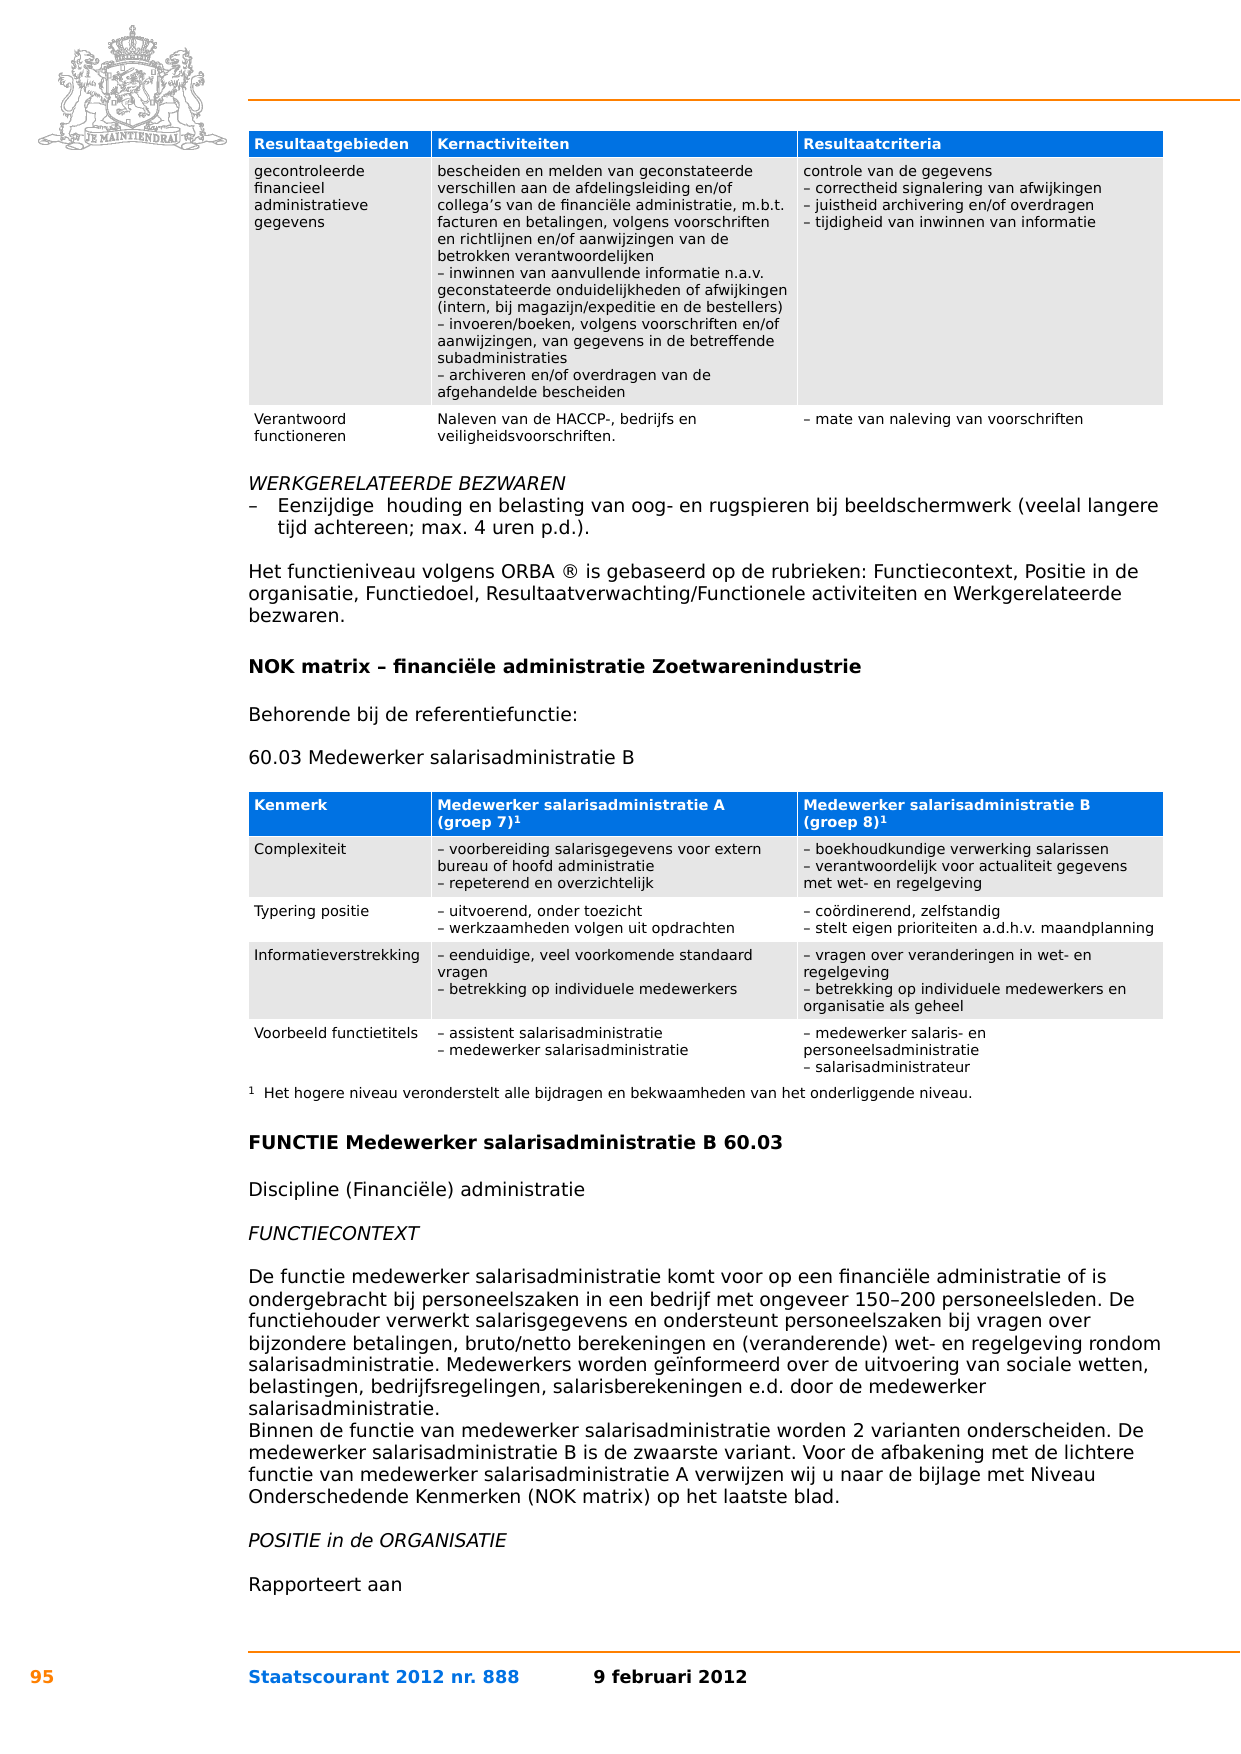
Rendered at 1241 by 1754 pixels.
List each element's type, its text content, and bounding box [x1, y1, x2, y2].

table_cell Voorbeeld functietitels [249, 1021, 431, 1081]
text Binnen de functie van medewerker salarisadministratie worden 2 varianten onderscheiden. De medewerker salarisadministratie B is de zwaarste variant. Voor de afbakening met de lichtere functie van medewerker salarisadministratie A verwijzen wij u naar de bijlage met Niveau Onderschedende Kenmerken (NOK matrix) op het laatste blad. [248, 1420, 1163, 1508]
text Rapporteert aan [248, 1574, 1163, 1596]
table_cell – assistent salarisadministratie – medewerker salarisadministratie [432, 1021, 797, 1081]
table_cell – voorbereiding salarisgegevens voor extern bureau of hoofd administratie – repeterend en overzichtelijk [432, 837, 797, 897]
table_cell gecontroleerde financieel administratieve gegevens [249, 158, 431, 405]
picture [38, 25, 227, 150]
subtitle FUNCTIE Medewerker salarisadministratie B 60.03 [248, 1132, 1163, 1154]
subtitle FUNCTIECONTEXT [248, 1223, 1163, 1244]
table_cell Verantwoord functioneren [249, 406, 431, 450]
text 60.03 Medewerker salarisadministratie B [248, 747, 1163, 769]
table_header Kernactiviteiten [432, 131, 797, 157]
table_cell 1 Het hogere niveau veronderstelt alle bijdragen en bekwaamheden van het onderliggende niveau. [248, 1082, 1163, 1102]
table_cell – vragen over veranderingen in wet- en regelgeving – betrekking op individuele medewerkers en organisatie als geheel [798, 942, 1163, 1019]
subtitle WERKGERELATEERDE BEZWAREN [248, 473, 1163, 495]
table_cell Complexiteit [249, 837, 431, 897]
table_cell – coördinerend, zelfstandig – stelt eigen prioriteiten a.d.h.v. maandplanning [798, 898, 1163, 941]
text De functie medewerker salarisadministratie komt voor op een financiële administratie of is ondergebracht bij personeelszaken in een bedrijf met ongeveer 150–200 personeelsleden. De functiehouder verwerkt salarisgegevens en ondersteunt personeelszaken bij vragen over bijzondere betalingen, bruto/netto berekeningen en (veranderende) wet- en regelgeving rondom salarisadministratie. Medewerkers worden geïnformeerd over de uitvoering van sociale wetten, belastingen, bedrijfsregelingen, salarisberekeningen e.d. door de medewerker salarisadministratie. [248, 1266, 1163, 1420]
text Discipline (Financiële) administratie [248, 1179, 1163, 1201]
text Het functieniveau volgens ORBA ® is gebaseerd op de rubrieken: Functiecontext, Positie in de organisatie, Functiedoel, Resultaatverwachting/Functionele activiteiten en Werkgerelateerde bezwaren. [248, 561, 1163, 626]
subtitle NOK matrix – financiële administratie Zoetwarenindustrie [248, 656, 1163, 678]
table_header Resultaatgebieden [249, 131, 431, 157]
table_cell Typering positie [249, 898, 431, 941]
table_cell – mate van naleving van voorschriften [798, 406, 1163, 450]
subtitle POSITIE in de ORGANISATIE [248, 1530, 1163, 1552]
table_cell controle van de gegevens – correctheid signalering van afwijkingen – juistheid archivering en/of overdragen – tijdigheid van inwinnen van informatie [798, 158, 1163, 405]
table_cell Informatieverstrekking [249, 942, 431, 1019]
table_header Medewerker salarisadministratie B (groep 8)1 [798, 792, 1163, 836]
table_cell Naleven van de HACCP-, bedrijfs en veiligheidsvoorschriften. [432, 406, 797, 450]
table_header Kenmerk [249, 792, 431, 836]
table_cell – eenduidige, veel voorkomende standaard vragen – betrekking op individuele medewerkers [432, 942, 797, 1019]
table_cell bescheiden en melden van geconstateerde verschillen aan de afdelingsleiding en/of collega’s van de financiële administratie, m.b.t. facturen en betalingen, volgens voorschriften en richtlijnen en/of aanwijzingen van de betrokken verantwoordelijken – inwinnen van aanvullende informatie n.a.v. geconstateerde onduidelijkheden of afwijkingen (intern, bij magazijn/expeditie en de bestellers) – invoeren/boeken, volgens voorschriften en/of aanwijzingen, van gegevens in de betreffende subadministraties – archiveren en/of overdragen van de afgehandelde bescheiden [432, 158, 797, 405]
table_header Resultaatcriteria [798, 131, 1163, 157]
text Behorende bij de referentiefunctie: [248, 703, 1163, 725]
text – Eenzijdige houding en belasting van oog- en rugspieren bij beeldschermwerk (veelal langere tijd achtereen; max. 4 uren p.d.). [248, 495, 1163, 539]
table_header Medewerker salarisadministratie A (groep 7)1 [432, 792, 797, 836]
table_cell – uitvoerend, onder toezicht – werkzaamheden volgen uit opdrachten [432, 898, 797, 941]
table_cell – medewerker salaris- en personeelsadministratie – salarisadministrateur [798, 1021, 1163, 1081]
table_cell – boekhoudkundige verwerking salarissen – verantwoordelijk voor actualiteit gegevens met wet- en regelgeving [798, 837, 1163, 897]
